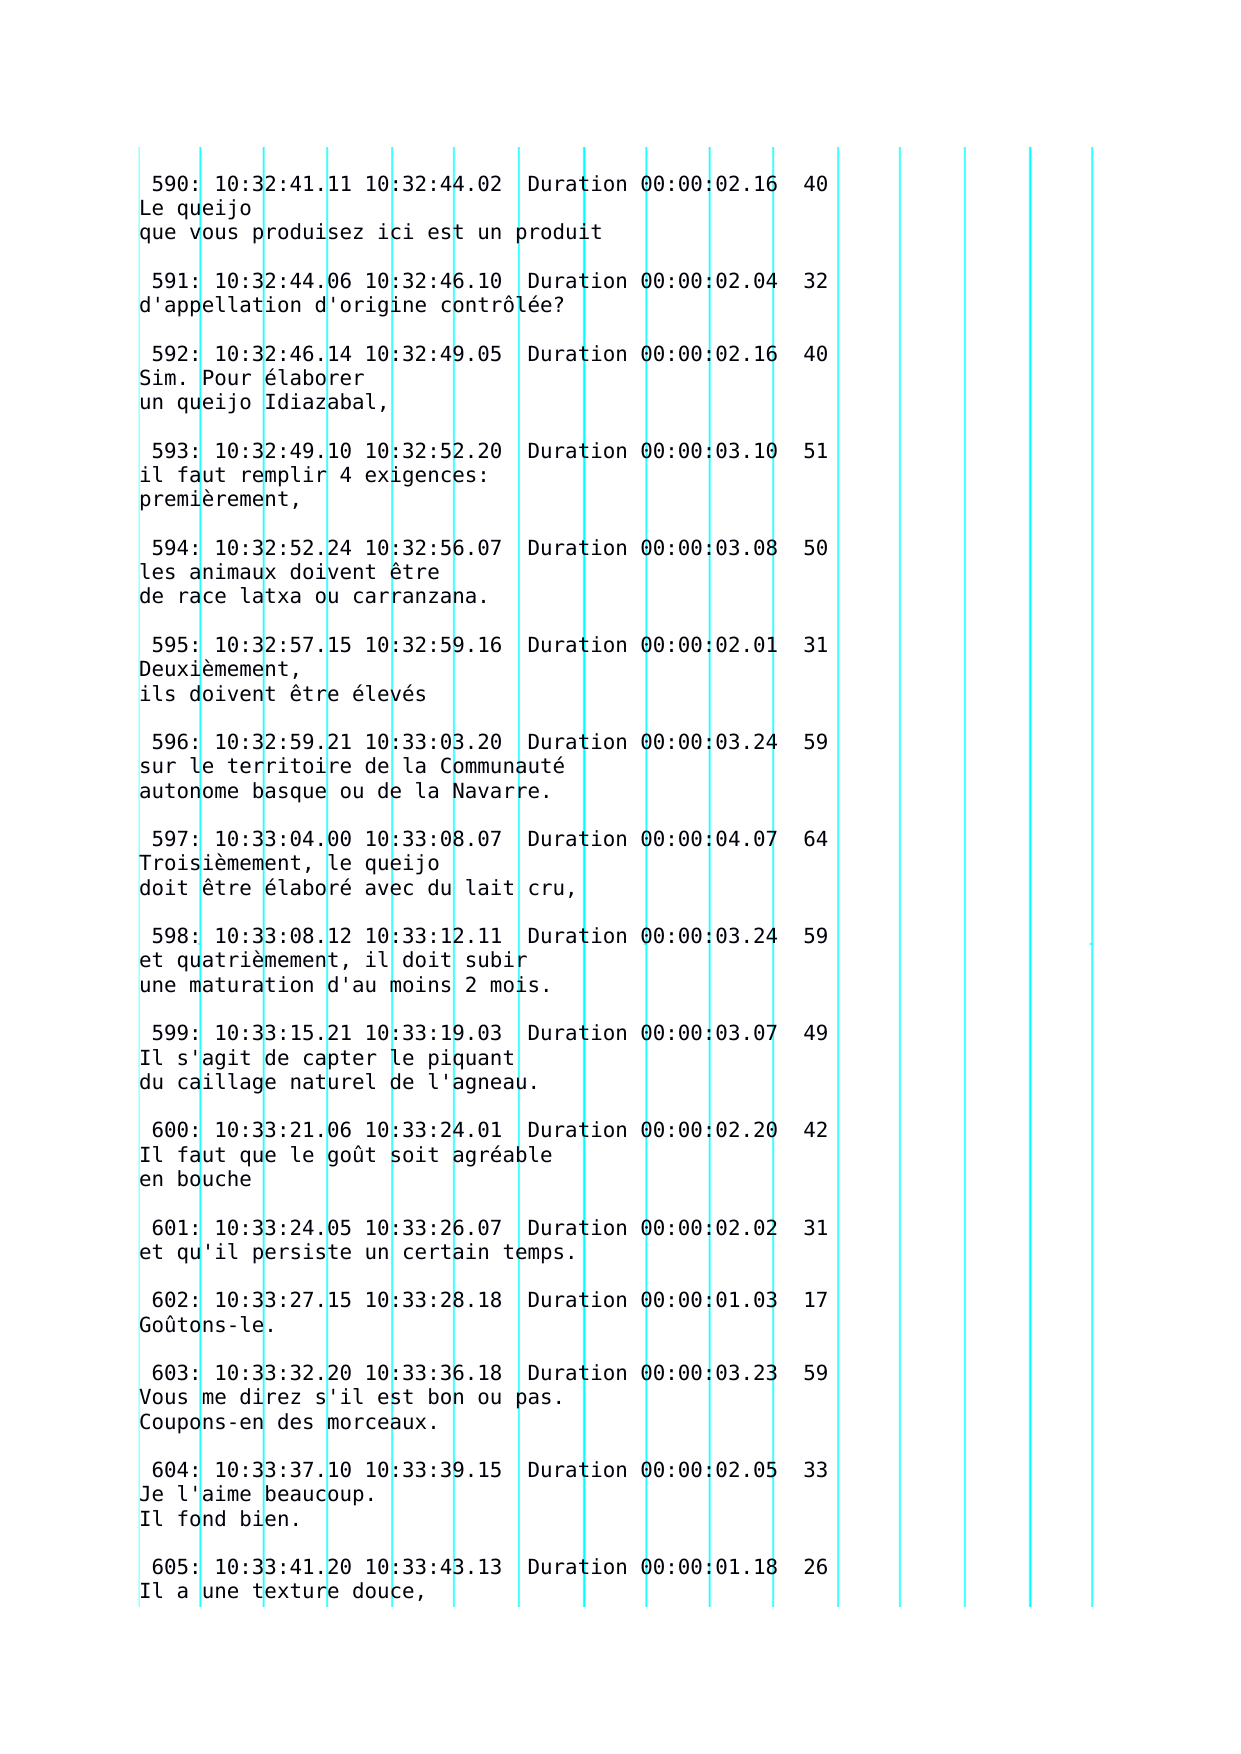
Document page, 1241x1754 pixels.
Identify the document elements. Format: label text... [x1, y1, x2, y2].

text en bouche [139, 1167, 1101, 1191]
text 604: 10:33:37.10 10:33:39.15 Duration 00:00:02.05 33 [139, 1458, 1101, 1482]
text d'appellation d'origine contrôlée? [139, 293, 1101, 317]
text Il fond bien. [139, 1507, 1101, 1531]
text les animaux doivent être [139, 560, 1101, 584]
text Il s'agit de capter le piquant [139, 1046, 1101, 1070]
text Il faut que le goût soit agréable [139, 1143, 1101, 1167]
text 592: 10:32:46.14 10:32:49.05 Duration 00:00:02.16 40 [139, 342, 1101, 366]
text 600: 10:33:21.06 10:33:24.01 Duration 00:00:02.20 42 [139, 1118, 1101, 1143]
text Goûtons-le. [139, 1313, 1101, 1337]
text 591: 10:32:44.06 10:32:46.10 Duration 00:00:02.04 32 [139, 269, 1101, 293]
text que vous produisez ici est un produit [139, 220, 1101, 245]
text et quatrièmement, il doit subir [139, 948, 1101, 973]
text 593: 10:32:49.10 10:32:52.20 Duration 00:00:03.10 51 [139, 439, 1101, 463]
text Coupons-en des morceaux. [139, 1410, 1101, 1434]
text doit être élaboré avec du lait cru, [139, 876, 1101, 900]
text Le queijo [139, 196, 1101, 220]
text 590: 10:32:41.11 10:32:44.02 Duration 00:00:02.16 40 [139, 172, 1101, 196]
text il faut remplir 4 exigences: [139, 463, 1101, 487]
text Je l'aime beaucoup. [139, 1482, 1101, 1507]
text 605: 10:33:41.20 10:33:43.13 Duration 00:00:01.18 26 [139, 1555, 1101, 1579]
text et qu'il persiste un certain temps. [139, 1240, 1101, 1264]
text Deuxièmement, [139, 657, 1101, 682]
text 603: 10:33:32.20 10:33:36.18 Duration 00:00:03.23 59 [139, 1361, 1101, 1385]
text du caillage naturel de l'agneau. [139, 1070, 1101, 1094]
text un queijo Idiazabal, [139, 390, 1101, 414]
text 599: 10:33:15.21 10:33:19.03 Duration 00:00:03.07 49 [139, 1021, 1101, 1046]
text sur le territoire de la Communauté [139, 754, 1101, 779]
text premièrement, [139, 487, 1101, 512]
text 595: 10:32:57.15 10:32:59.16 Duration 00:00:02.01 31 [139, 633, 1101, 657]
text Troisièmement, le queijo [139, 851, 1101, 876]
text Vous me direz s'il est bon ou pas. [139, 1385, 1101, 1410]
text 597: 10:33:04.00 10:33:08.07 Duration 00:00:04.07 64 [139, 827, 1101, 851]
text de race latxa ou carranzana. [139, 584, 1101, 609]
text 598: 10:33:08.12 10:33:12.11 Duration 00:00:03.24 59 [139, 924, 1101, 948]
text 596: 10:32:59.21 10:33:03.20 Duration 00:00:03.24 59 [139, 730, 1101, 754]
text Sim. Pour élaborer [139, 366, 1101, 390]
text autonome basque ou de la Navarre. [139, 779, 1101, 803]
text une maturation d'au moins 2 mois. [139, 973, 1101, 997]
text 602: 10:33:27.15 10:33:28.18 Duration 00:00:01.03 17 [139, 1288, 1101, 1313]
text 601: 10:33:24.05 10:33:26.07 Duration 00:00:02.02 31 [139, 1216, 1101, 1240]
text 594: 10:32:52.24 10:32:56.07 Duration 00:00:03.08 50 [139, 536, 1101, 560]
picture [138, 147, 1102, 1607]
text Il a une texture douce, [139, 1579, 1101, 1604]
text ils doivent être élevés [139, 682, 1101, 706]
